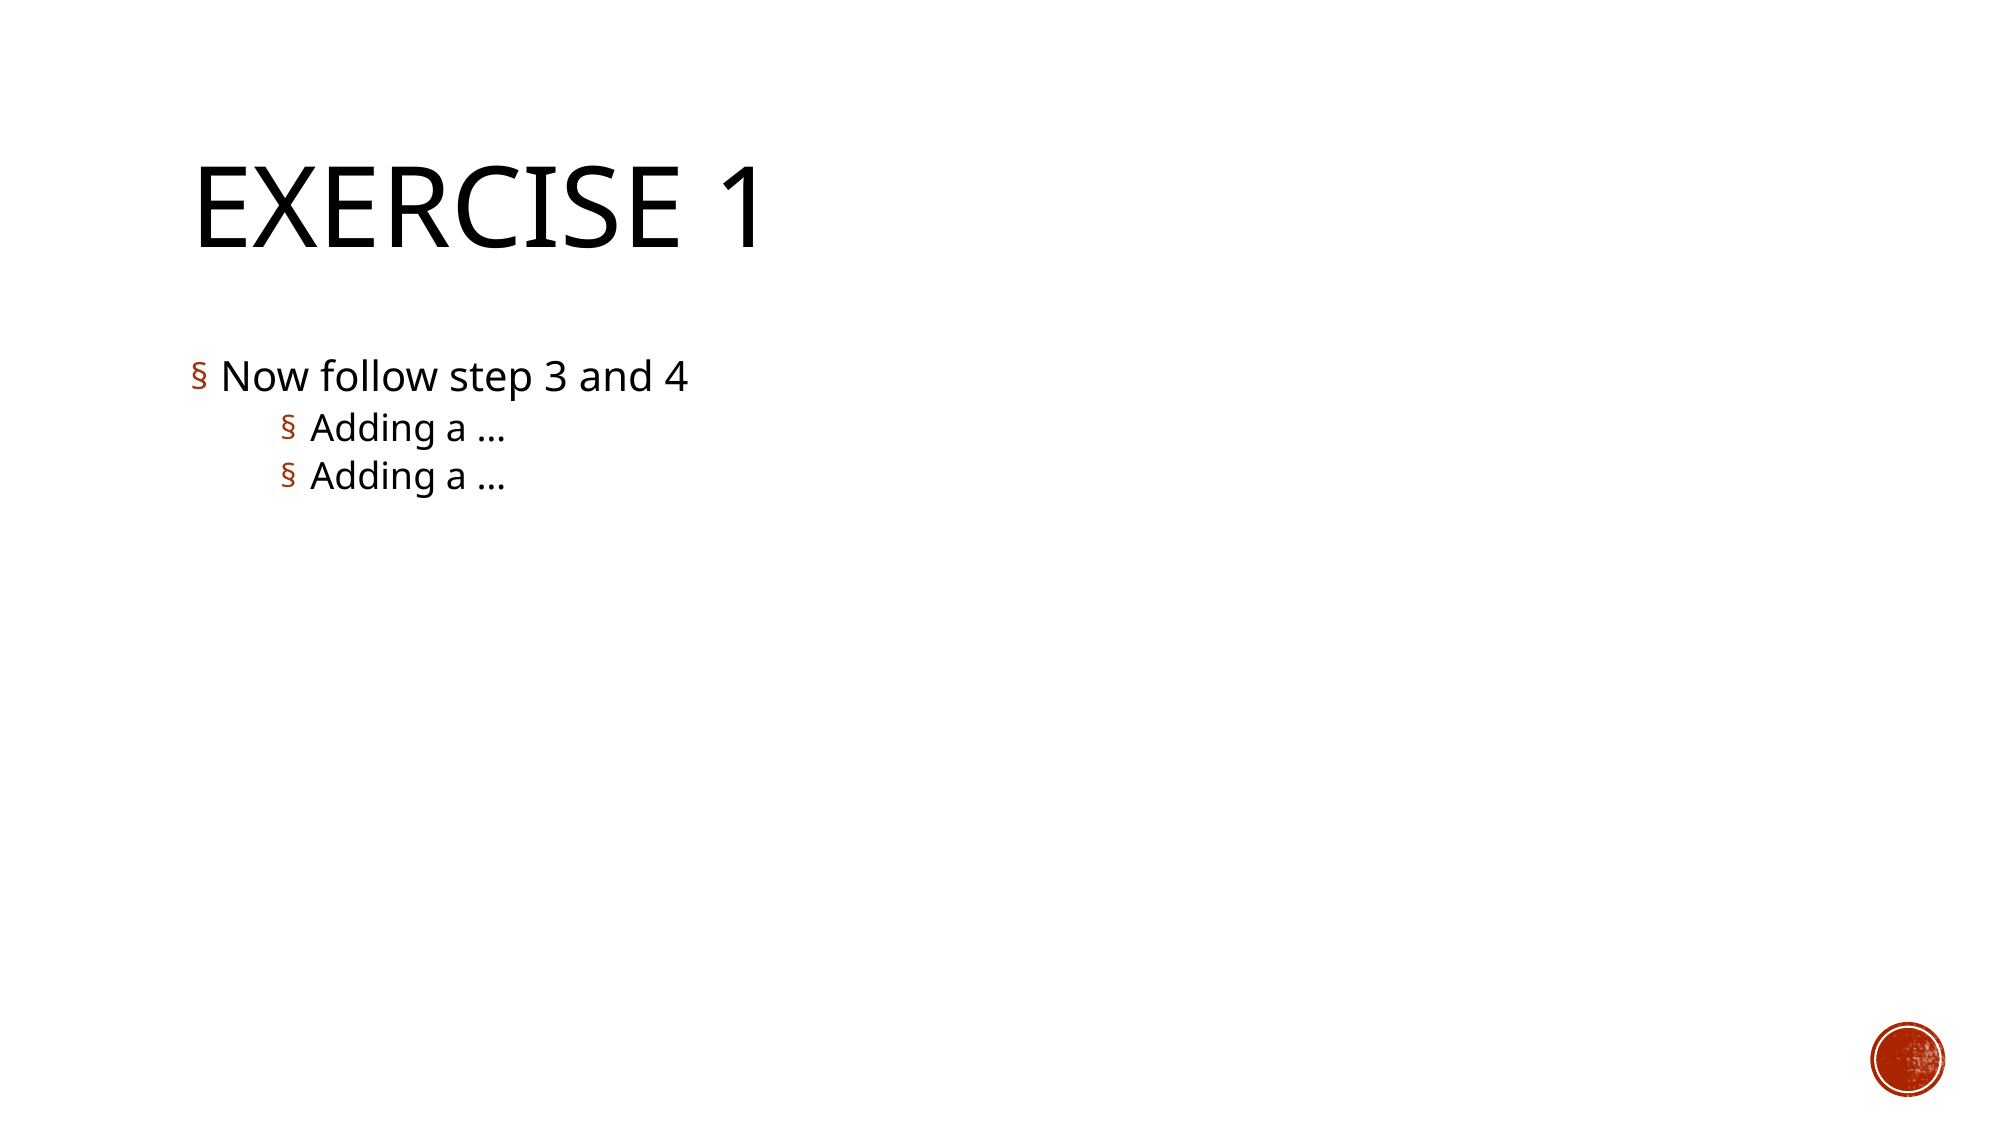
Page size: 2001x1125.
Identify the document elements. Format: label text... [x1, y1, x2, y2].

title Exercise 1 [175, 79, 1826, 344]
list Now follow step 3 and 4 Adding a … Adding a … [175, 348, 1826, 1013]
